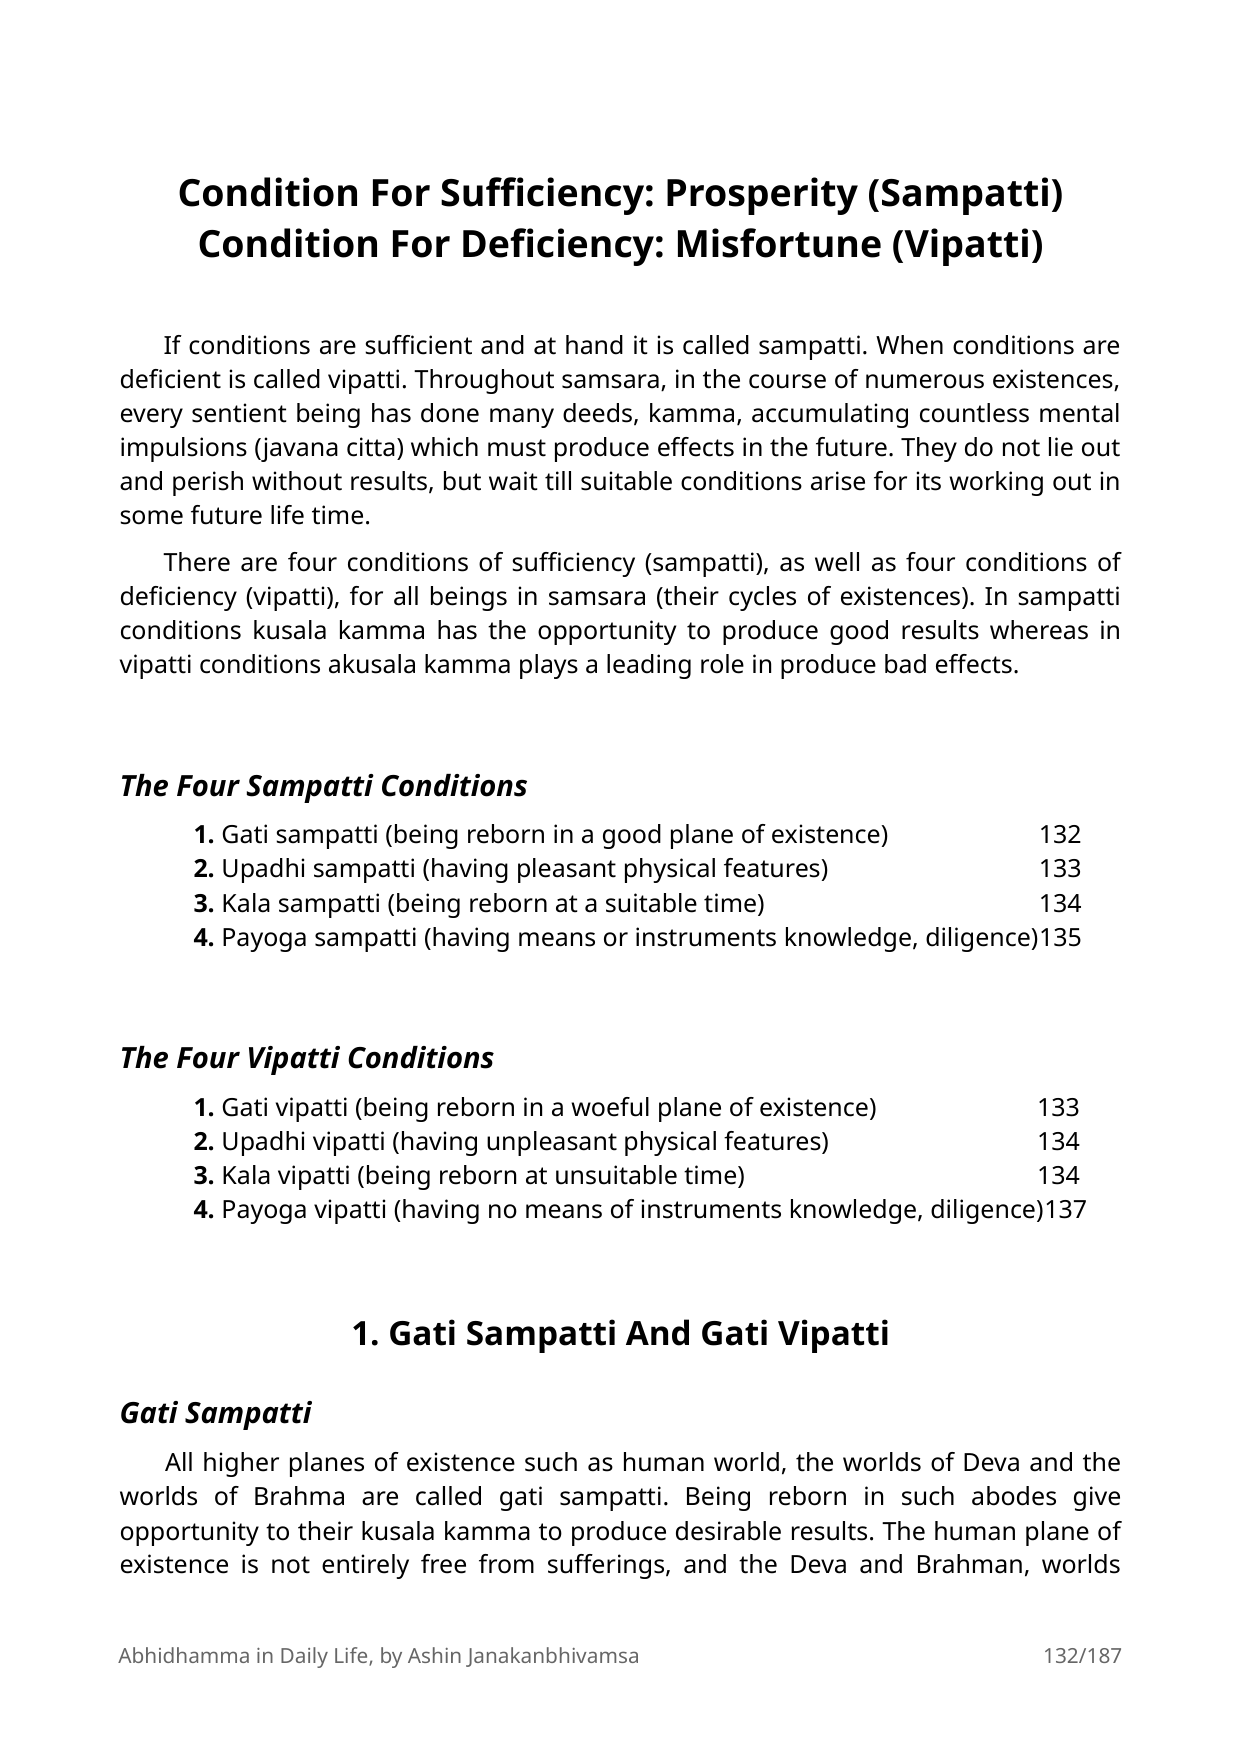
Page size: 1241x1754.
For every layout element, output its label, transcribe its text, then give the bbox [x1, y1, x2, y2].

subtitle Gati Sampatti [119, 1393, 1122, 1432]
subtitle Condition For Sufficiency: Prosperity (Sampatti) Condition For Deficiency: Misfortune (Vipatti) [119, 167, 1122, 269]
text 1. Gati sampatti (being reborn in a good plane of existence) 112 2. Upadhi sampatti (having pleasant physical features) 113 3. Kala sampatti (being reborn at a suitable time) 114 4. Payoga sampatti (having means or instruments knowledge, diligence) 114 [193, 817, 1122, 953]
subtitle The Four Vipatti Conditions [119, 1037, 1122, 1077]
text There are four conditions of sufficiency (sampatti), as well as four conditions of deficiency (vipatti), for all beings in samsara (their cycles of existences). In sampatti conditions kusala kamma has the opportunity to produce good results whereas in vipatti conditions akusala kamma plays a leading role in produce bad effects. [119, 544, 1122, 681]
subtitle 1. Gati Sampatti And Gati Vipatti [119, 1310, 1122, 1355]
text All higher planes of existence such as human world, the worlds of Deva and the worlds of Brahma are called gati sampatti. Being reborn in such abodes give opportunity to their kusala kamma to produce desirable results. The human plane of existence is not entirely free from sufferings, and the Deva and Brahman, worlds [119, 1445, 1122, 1581]
text If conditions are sufficient and at hand it is called sampatti. When conditions are deficient is called vipatti. Throughout samsara, in the course of numerous existences, every sentient being has done many deeds, kamma, accumulating countless mental impulsions (javana citta) which must produce effects in the future. They do not lie out and perish without results, but wait till suitable conditions arise for its working out in some future life time. [119, 328, 1122, 532]
subtitle The Four Sampatti Conditions [119, 765, 1122, 804]
text 1. Gati vipatti (being reborn in a woeful plane of existence) 113 2. Upadhi vipatti (having unpleasant physical features) 113 3. Kala vipatti (being reborn at unsuitable time) 114 4. Payoga vipatti (having no means of instruments knowledge, diligence) 116 [193, 1089, 1122, 1226]
